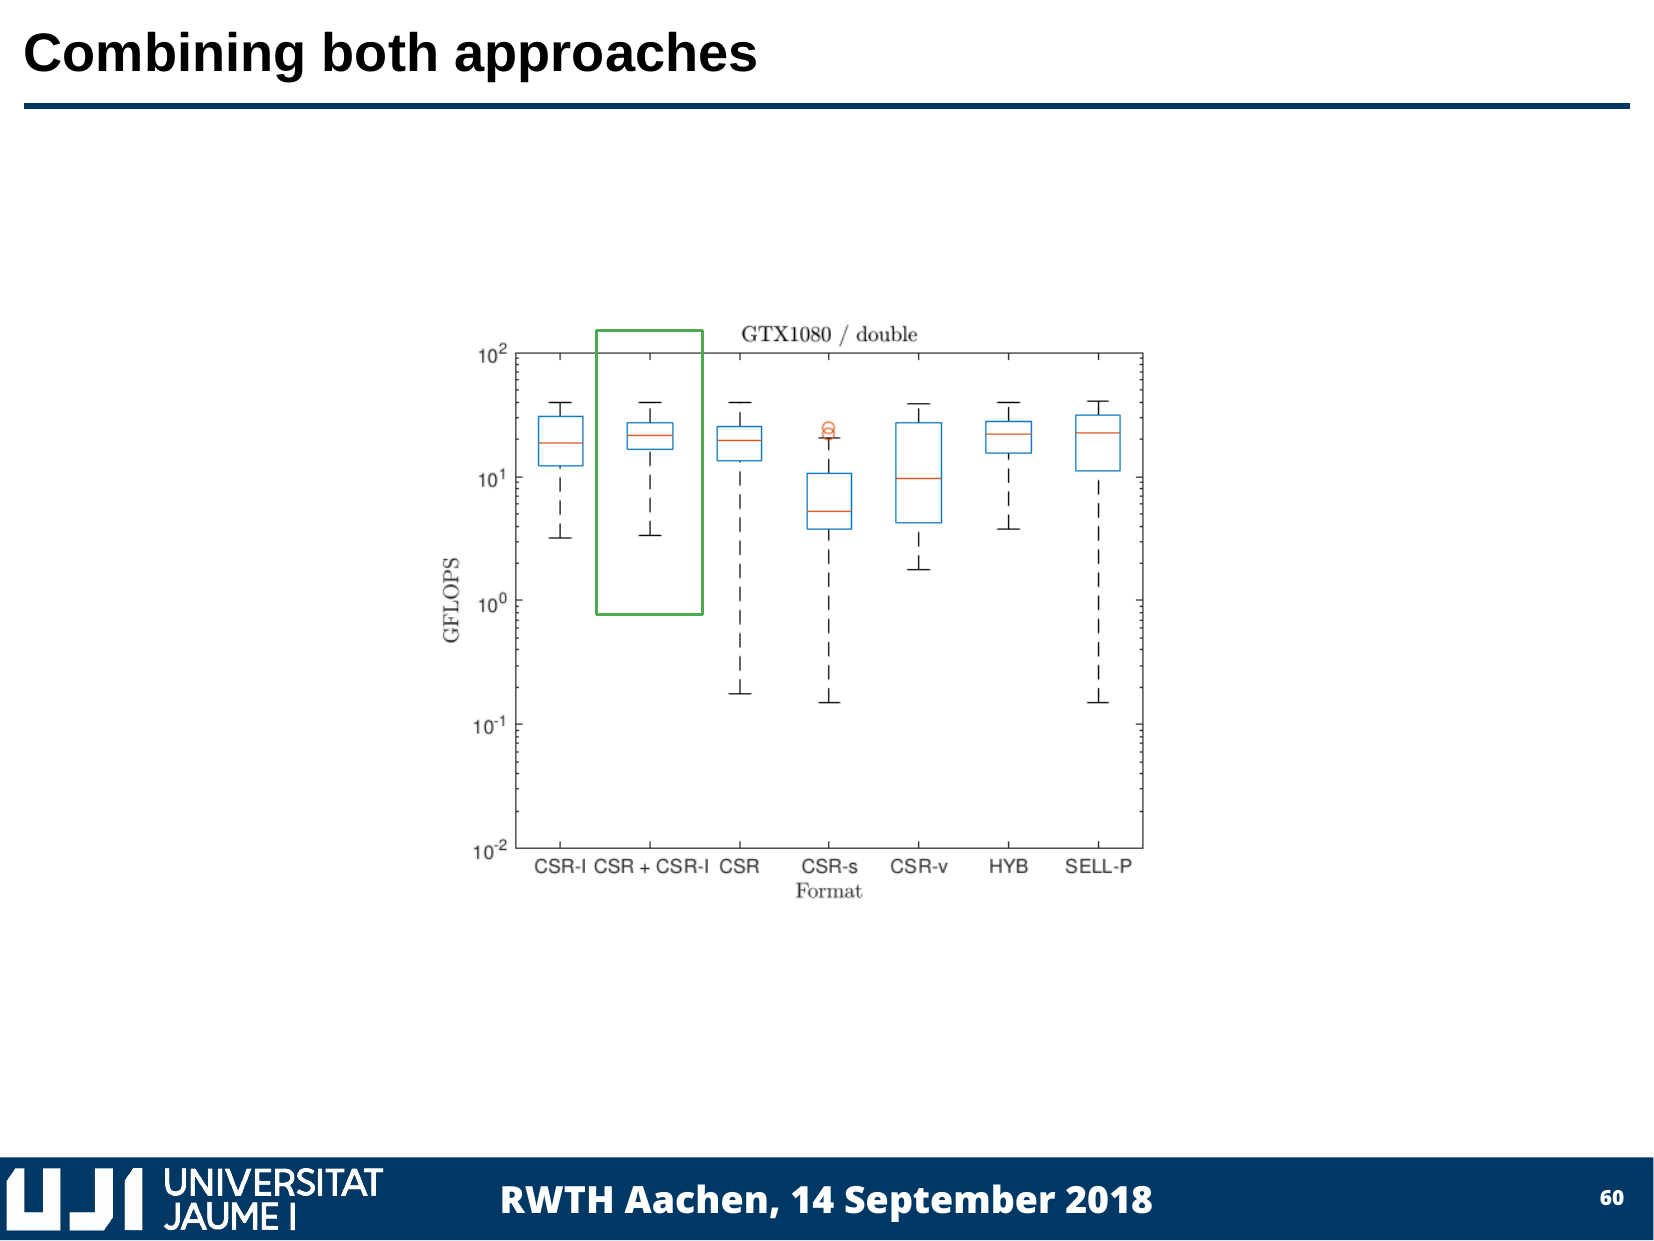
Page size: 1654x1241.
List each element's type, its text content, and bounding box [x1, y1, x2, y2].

picture [0, 1158, 390, 1241]
title Combining both approaches [23, 0, 1630, 107]
picture [419, 307, 1188, 906]
